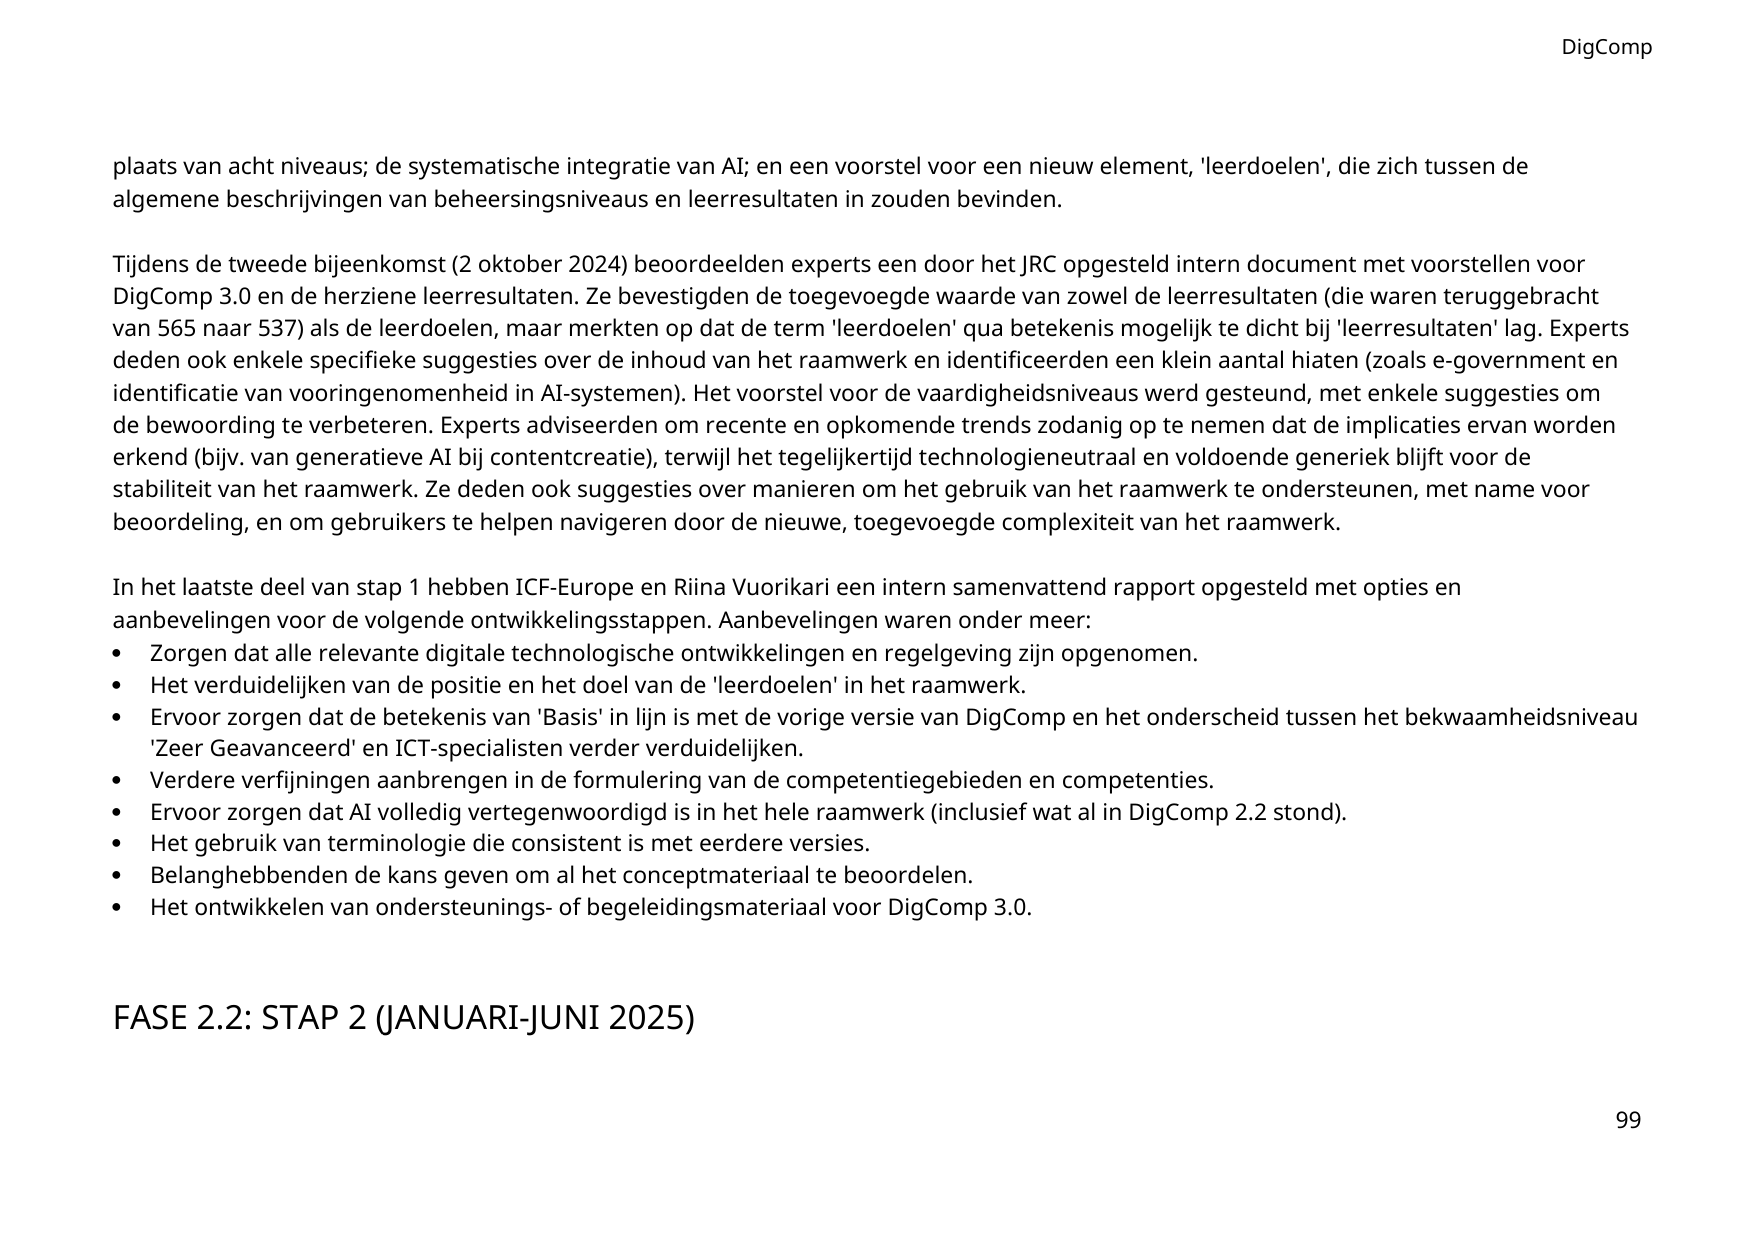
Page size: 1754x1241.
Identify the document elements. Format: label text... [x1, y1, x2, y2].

list Zorgen dat alle relevante digitale technologische ontwikkelingen en regelgeving zijn opgenomen. [112, 637, 1641, 668]
list Het gebruik van terminologie die consistent is met eerdere versies. [112, 827, 1641, 858]
text In het laatste deel van stap 1 hebben ICF-Europe en Riina Vuorikari een intern samenvattend rapport opgesteld met opties en aanbevelingen voor de volgende ontwikkelingsstappen. Aanbevelingen waren onder meer: [112, 571, 1625, 635]
list Ervoor zorgen dat AI volledig vertegenwoordigd is in het hele raamwerk (inclusief wat al in DigComp 2.2 stond). [112, 795, 1641, 827]
text plaats van acht niveaus; de systematische integratie van AI; en een voorstel voor een nieuw element, 'leerdoelen', die zich tussen de algemene beschrijvingen van beheersingsniveaus en leerresultaten in zouden bevinden. [112, 150, 1641, 214]
subtitle FASE 2.2: STAP 2 (JANUARI-JUNI 2025) [112, 994, 1641, 1039]
list Het ontwikkelen van ondersteunings- of begeleidingsmateriaal voor DigComp 3.0. [112, 891, 1641, 922]
list Verdere verfijningen aanbrengen in de formulering van de competentiegebieden en competenties. [112, 763, 1641, 795]
text Tijdens de tweede bijeenkomst (2 oktober 2024) beoordeelden experts een door het JRC opgesteld intern document met voorstellen voor DigComp 3.0 en de herziene leerresultaten. Ze bevestigden de toegevoegde waarde van zowel de leerresultaten (die waren teruggebracht van 565 naar 537) als de leerdoelen, maar merkten op dat de term 'leerdoelen' qua betekenis mogelijk te dicht bij 'leerresultaten' lag. Experts deden ook enkele specifieke suggesties over de inhoud van het raamwerk en identificeerden een klein aantal hiaten (zoals e-government en identificatie van vooringenomenheid in AI-systemen). Het voorstel voor de vaardigheidsniveaus werd gesteund, met enkele suggesties om de bewoording te verbeteren. Experts adviseerden om recente en opkomende trends zodanig op te nemen dat de implicaties ervan worden erkend (bijv. van generatieve AI bij contentcreatie), terwijl het tegelijkertijd technologieneutraal en voldoende generiek blijft voor de stabiliteit van het raamwerk. Ze deden ook suggesties over manieren om het gebruik van het raamwerk te ondersteunen, met name voor beoordeling, en om gebruikers te helpen navigeren door de nieuwe, toegevoegde complexiteit van het raamwerk. [112, 248, 1634, 537]
list Ervoor zorgen dat de betekenis van 'Basis' in lijn is met de vorige versie van DigComp en het onderscheid tussen het bekwaamheidsniveau 'Zeer Geavanceerd' en ICT-specialisten verder verduidelijken. [112, 700, 1641, 763]
list Belanghebbenden de kans geven om al het conceptmateriaal te beoordelen. [112, 859, 1641, 890]
list Het verduidelijken van de positie en het doel van de 'leerdoelen' in het raamwerk. [112, 668, 1641, 700]
